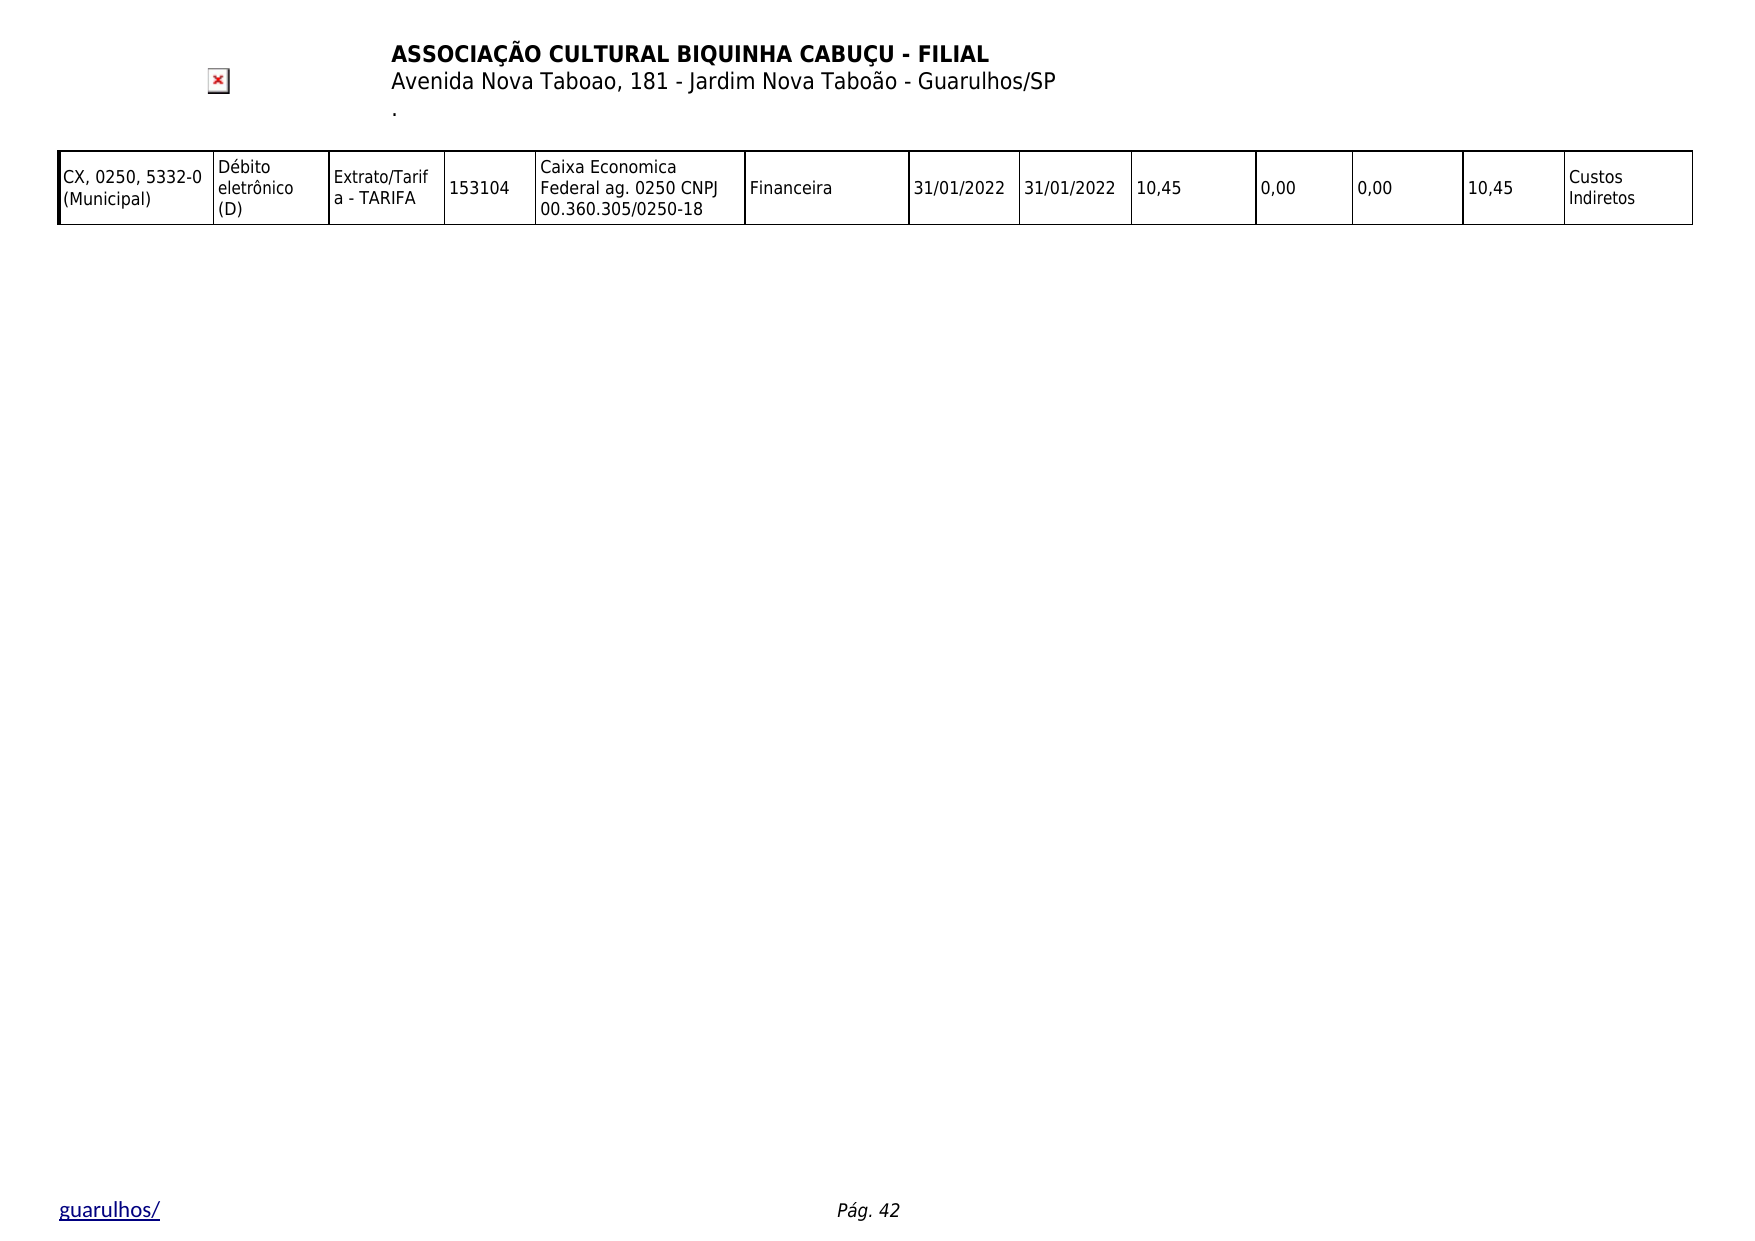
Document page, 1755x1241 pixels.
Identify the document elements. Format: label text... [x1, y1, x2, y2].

table_cell Débito eletrônico (D) [214, 152, 328, 224]
table_cell 31/01/2022 [1020, 152, 1131, 224]
table_cell 10,45 [1132, 152, 1255, 224]
table_cell Extrato/Tarif a - TARIFA [330, 152, 444, 224]
table_cell Financeira [746, 152, 908, 224]
table_cell 0,00 [1353, 152, 1462, 224]
table_cell 153104 [445, 152, 535, 224]
table_cell 10,45 [1464, 152, 1564, 224]
table_cell 31/01/2022 [910, 152, 1019, 224]
table_cell 0,00 [1257, 152, 1352, 224]
table_cell CX, 0250, 5332-0 (Municipal) [61, 152, 213, 224]
table_cell Custos Indiretos [1565, 152, 1692, 224]
table_cell Caixa Economica Federal ag. 0250 CNPJ 00.360.305/0250-18 [536, 152, 744, 224]
